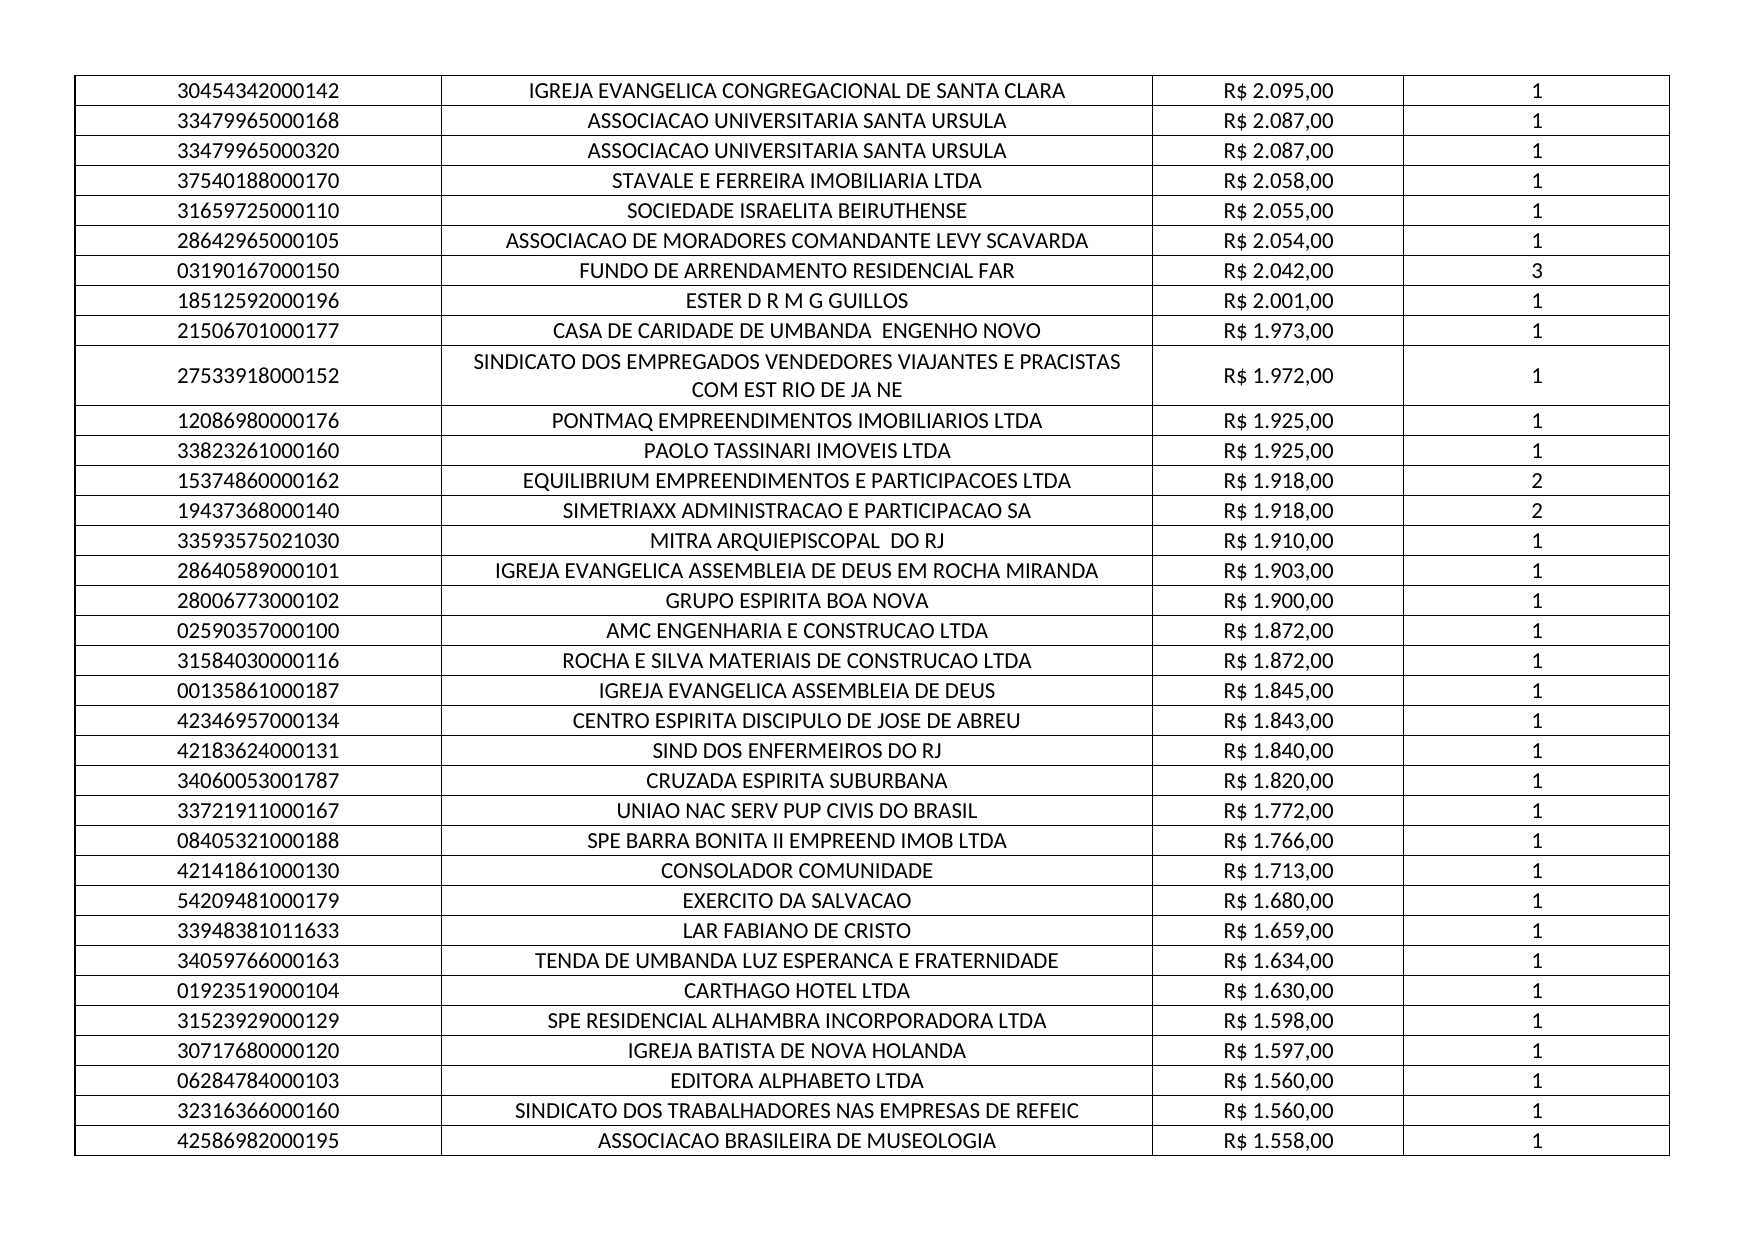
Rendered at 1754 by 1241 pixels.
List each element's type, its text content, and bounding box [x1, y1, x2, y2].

table_cell 01923519000104 [76, 976, 441, 1005]
table_cell 06284784000103 [76, 1066, 441, 1095]
table_cell 1 [1404, 556, 1669, 585]
table_cell R$ 1.630,00 [1153, 976, 1403, 1005]
table_cell 1 [1404, 196, 1669, 225]
table_cell 32316366000160 [76, 1096, 441, 1125]
table_cell 1 [1404, 1066, 1669, 1095]
table_cell PONTMAQ EMPREENDIMENTOS IMOBILIARIOS LTDA [442, 406, 1152, 435]
table_cell R$ 2.054,00 [1153, 226, 1403, 255]
table_cell 1 [1404, 946, 1669, 975]
table_cell R$ 1.845,00 [1153, 676, 1403, 705]
table_cell IGREJA BATISTA DE NOVA HOLANDA [442, 1036, 1152, 1065]
table_cell ASSOCIACAO DE MORADORES COMANDANTE LEVY SCAVARDA [442, 226, 1152, 255]
table_cell 1 [1404, 286, 1669, 315]
table_cell IGREJA EVANGELICA CONGREGACIONAL DE SANTA CLARA [442, 76, 1152, 105]
table_cell CENTRO ESPIRITA DISCIPULO DE JOSE DE ABREU [442, 706, 1152, 735]
table_cell 1 [1404, 1126, 1669, 1155]
table_cell 3 [1404, 256, 1669, 285]
table_cell FUNDO DE ARRENDAMENTO RESIDENCIAL FAR [442, 256, 1152, 285]
table_cell 42183624000131 [76, 736, 441, 765]
table_cell 37540188000170 [76, 166, 441, 195]
table_cell 1 [1404, 796, 1669, 825]
table_cell 34059766000163 [76, 946, 441, 975]
table_cell 31659725000110 [76, 196, 441, 225]
table_cell ROCHA E SILVA MATERIAIS DE CONSTRUCAO LTDA [442, 646, 1152, 675]
table_cell 42586982000195 [76, 1126, 441, 1155]
table_cell ASSOCIACAO BRASILEIRA DE MUSEOLOGIA [442, 1126, 1152, 1155]
table_cell 1 [1404, 106, 1669, 135]
table_cell 1 [1404, 676, 1669, 705]
table_cell R$ 2.095,00 [1153, 76, 1403, 105]
table_cell 28006773000102 [76, 586, 441, 615]
table_cell 18512592000196 [76, 286, 441, 315]
table_cell 42346957000134 [76, 706, 441, 735]
table_cell 1 [1404, 316, 1669, 345]
table_cell 1 [1404, 436, 1669, 465]
table_cell 03190167000150 [76, 256, 441, 285]
table_cell 19437368000140 [76, 496, 441, 525]
table_cell R$ 1.973,00 [1153, 316, 1403, 345]
table_cell 33593575021030 [76, 526, 441, 555]
table_cell R$ 1.659,00 [1153, 916, 1403, 945]
table_cell R$ 1.910,00 [1153, 526, 1403, 555]
table_cell 1 [1404, 616, 1669, 645]
table_cell R$ 2.042,00 [1153, 256, 1403, 285]
table_cell 1 [1404, 136, 1669, 165]
table_cell LAR FABIANO DE CRISTO [442, 916, 1152, 945]
table_cell R$ 2.001,00 [1153, 286, 1403, 315]
table_cell R$ 1.772,00 [1153, 796, 1403, 825]
table_cell R$ 2.087,00 [1153, 136, 1403, 165]
table_cell SIND DOS ENFERMEIROS DO RJ [442, 736, 1152, 765]
table_cell R$ 1.918,00 [1153, 466, 1403, 495]
table_cell 1 [1404, 766, 1669, 795]
table_cell R$ 1.713,00 [1153, 856, 1403, 885]
table_cell SINDICATO DOS EMPREGADOS VENDEDORES VIAJANTES E PRACISTAS COM EST RIO DE JA NE [442, 346, 1152, 405]
table_cell 30454342000142 [76, 76, 441, 105]
table_cell 42141861000130 [76, 856, 441, 885]
table_cell STAVALE E FERREIRA IMOBILIARIA LTDA [442, 166, 1152, 195]
table_cell PAOLO TASSINARI IMOVEIS LTDA [442, 436, 1152, 465]
table_cell 1 [1404, 76, 1669, 105]
table_cell 08405321000188 [76, 826, 441, 855]
table_cell CONSOLADOR COMUNIDADE [442, 856, 1152, 885]
table_cell 1 [1404, 856, 1669, 885]
table_cell 1 [1404, 1006, 1669, 1035]
table_cell 1 [1404, 1096, 1669, 1125]
table_cell SPE RESIDENCIAL ALHAMBRA INCORPORADORA LTDA [442, 1006, 1152, 1035]
table_cell R$ 1.903,00 [1153, 556, 1403, 585]
table_cell 1 [1404, 346, 1669, 405]
table_cell 1 [1404, 976, 1669, 1005]
table_cell R$ 1.766,00 [1153, 826, 1403, 855]
table_cell MITRA ARQUIEPISCOPAL DO RJ [442, 526, 1152, 555]
table_cell 33479965000168 [76, 106, 441, 135]
table_cell CARTHAGO HOTEL LTDA [442, 976, 1152, 1005]
table_cell 30717680000120 [76, 1036, 441, 1065]
table_cell 1 [1404, 916, 1669, 945]
table_cell R$ 1.925,00 [1153, 406, 1403, 435]
table_cell R$ 1.598,00 [1153, 1006, 1403, 1035]
table_cell 1 [1404, 586, 1669, 615]
table_cell SINDICATO DOS TRABALHADORES NAS EMPRESAS DE REFEIC [442, 1096, 1152, 1125]
table_cell R$ 1.840,00 [1153, 736, 1403, 765]
table_cell 33948381011633 [76, 916, 441, 945]
table_cell R$ 1.820,00 [1153, 766, 1403, 795]
table_cell 1 [1404, 646, 1669, 675]
table_cell CRUZADA ESPIRITA SUBURBANA [442, 766, 1152, 795]
table_cell 54209481000179 [76, 886, 441, 915]
table_cell R$ 1.900,00 [1153, 586, 1403, 615]
table_cell R$ 1.918,00 [1153, 496, 1403, 525]
table_cell EQUILIBRIUM EMPREENDIMENTOS E PARTICIPACOES LTDA [442, 466, 1152, 495]
table_cell ASSOCIACAO UNIVERSITARIA SANTA URSULA [442, 136, 1152, 165]
table_cell 02590357000100 [76, 616, 441, 645]
table_cell R$ 2.058,00 [1153, 166, 1403, 195]
table_cell R$ 1.560,00 [1153, 1096, 1403, 1125]
table_cell R$ 1.558,00 [1153, 1126, 1403, 1155]
table_cell 31523929000129 [76, 1006, 441, 1035]
table_cell IGREJA EVANGELICA ASSEMBLEIA DE DEUS [442, 676, 1152, 705]
table_cell 15374860000162 [76, 466, 441, 495]
table_cell R$ 1.560,00 [1153, 1066, 1403, 1095]
table_cell 1 [1404, 226, 1669, 255]
table_cell 27533918000152 [76, 346, 441, 405]
table_cell AMC ENGENHARIA E CONSTRUCAO LTDA [442, 616, 1152, 645]
table_cell 28640589000101 [76, 556, 441, 585]
table_cell 1 [1404, 736, 1669, 765]
table_cell 1 [1404, 526, 1669, 555]
table_cell 1 [1404, 406, 1669, 435]
table_cell 33823261000160 [76, 436, 441, 465]
table_cell 21506701000177 [76, 316, 441, 345]
table_cell 2 [1404, 466, 1669, 495]
table_cell IGREJA EVANGELICA ASSEMBLEIA DE DEUS EM ROCHA MIRANDA [442, 556, 1152, 585]
table_cell 1 [1404, 826, 1669, 855]
table_cell R$ 2.087,00 [1153, 106, 1403, 135]
table_cell EDITORA ALPHABETO LTDA [442, 1066, 1152, 1095]
table_cell R$ 1.634,00 [1153, 946, 1403, 975]
table_cell GRUPO ESPIRITA BOA NOVA [442, 586, 1152, 615]
table_cell 1 [1404, 706, 1669, 735]
table_cell 33721911000167 [76, 796, 441, 825]
table_cell 31584030000116 [76, 646, 441, 675]
table_cell UNIAO NAC SERV PUP CIVIS DO BRASIL [442, 796, 1152, 825]
table_cell 1 [1404, 166, 1669, 195]
table_cell SPE BARRA BONITA II EMPREEND IMOB LTDA [442, 826, 1152, 855]
table_cell TENDA DE UMBANDA LUZ ESPERANCA E FRATERNIDADE [442, 946, 1152, 975]
table_cell 33479965000320 [76, 136, 441, 165]
table_cell 2 [1404, 496, 1669, 525]
table_cell CASA DE CARIDADE DE UMBANDA ENGENHO NOVO [442, 316, 1152, 345]
table_cell R$ 1.872,00 [1153, 646, 1403, 675]
table_cell 34060053001787 [76, 766, 441, 795]
table_cell 00135861000187 [76, 676, 441, 705]
table_cell R$ 1.872,00 [1153, 616, 1403, 645]
table_cell 1 [1404, 1036, 1669, 1065]
table_cell 1 [1404, 886, 1669, 915]
table_cell SOCIEDADE ISRAELITA BEIRUTHENSE [442, 196, 1152, 225]
table_cell ESTER D R M G GUILLOS [442, 286, 1152, 315]
table_cell 28642965000105 [76, 226, 441, 255]
table_cell ASSOCIACAO UNIVERSITARIA SANTA URSULA [442, 106, 1152, 135]
table_cell R$ 2.055,00 [1153, 196, 1403, 225]
table_cell R$ 1.925,00 [1153, 436, 1403, 465]
table_cell R$ 1.680,00 [1153, 886, 1403, 915]
table_cell 12086980000176 [76, 406, 441, 435]
table_cell R$ 1.843,00 [1153, 706, 1403, 735]
table_cell EXERCITO DA SALVACAO [442, 886, 1152, 915]
table_cell R$ 1.972,00 [1153, 346, 1403, 405]
table_cell SIMETRIAXX ADMINISTRACAO E PARTICIPACAO SA [442, 496, 1152, 525]
table_cell R$ 1.597,00 [1153, 1036, 1403, 1065]
